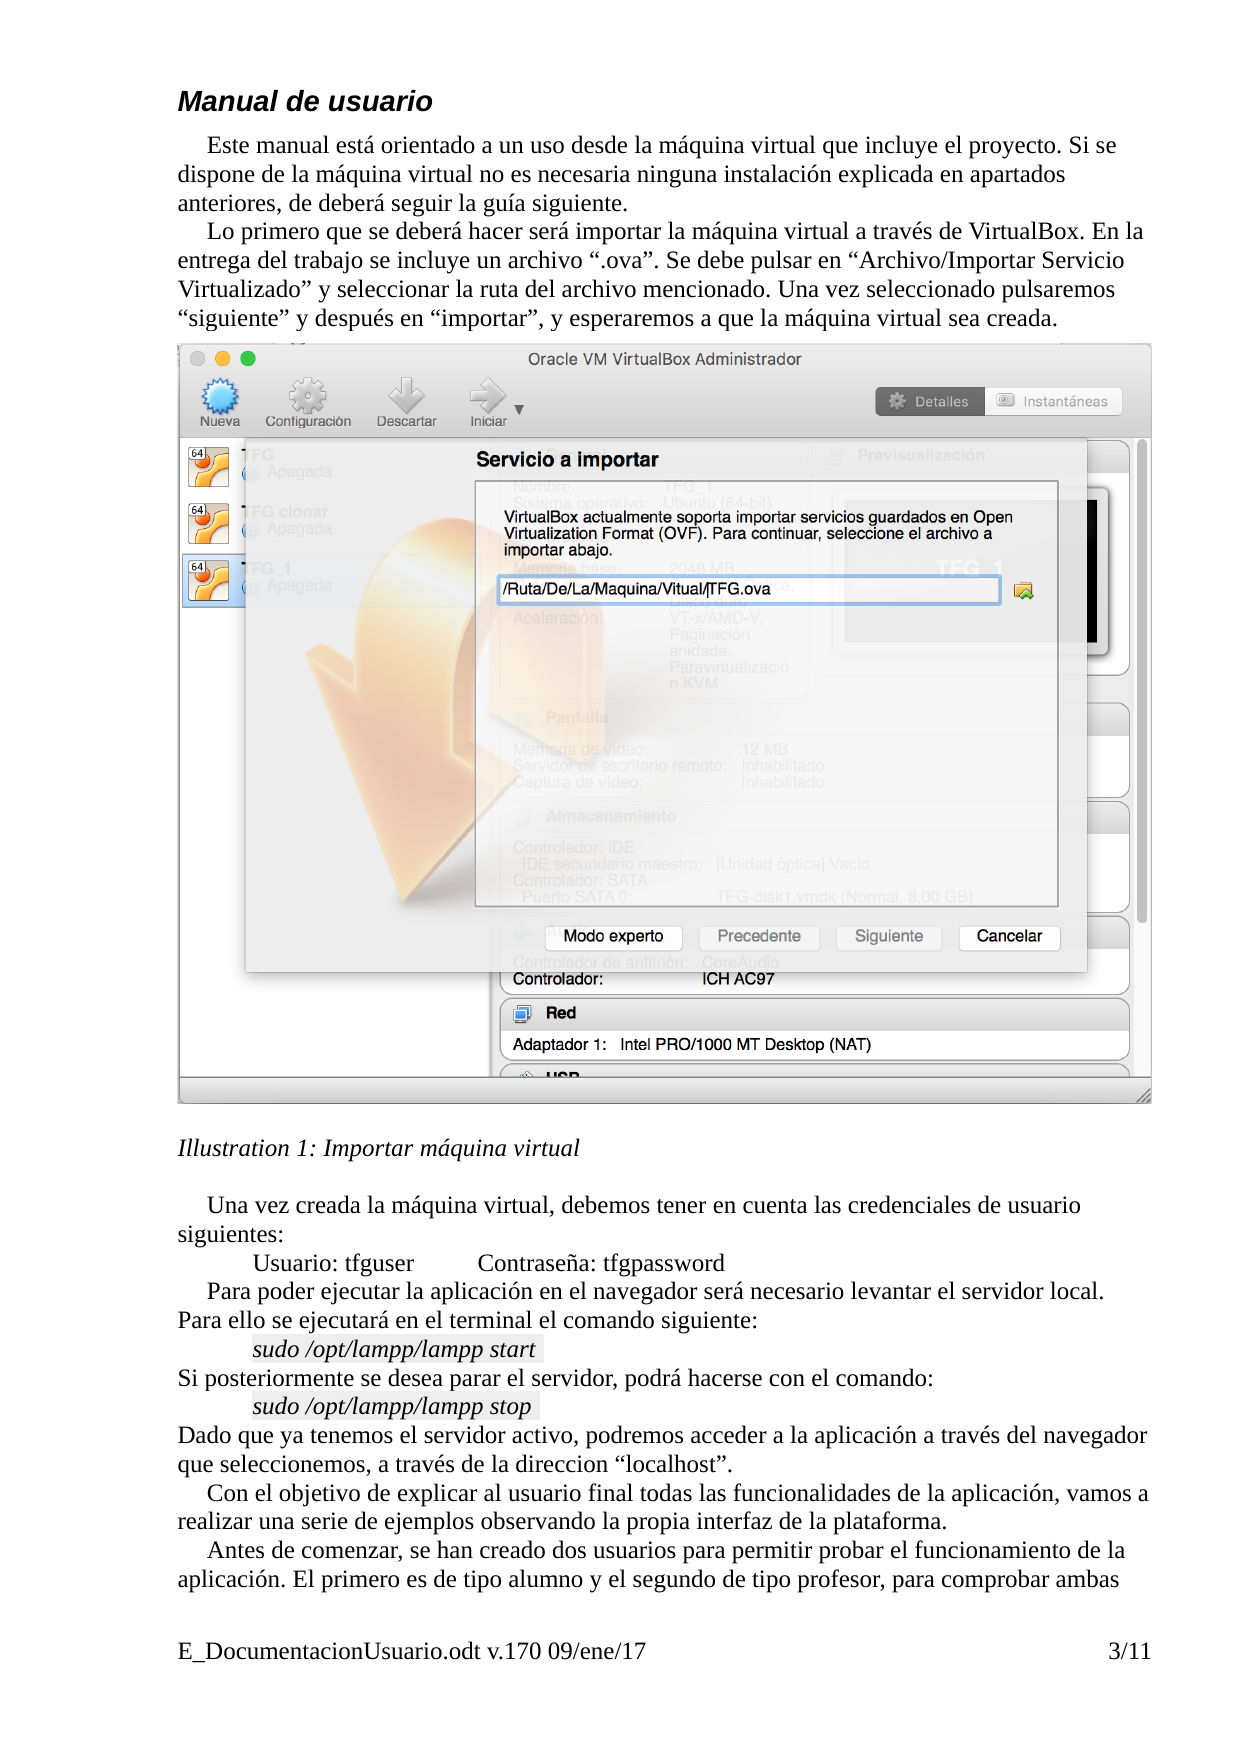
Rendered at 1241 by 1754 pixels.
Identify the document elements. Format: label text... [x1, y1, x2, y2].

picture [177, 343, 1152, 1104]
subtitle Manual de usuario [177, 84, 1152, 118]
text sudo /opt/lampp/lampp stop [177, 1391, 1152, 1420]
text Una vez creada la máquina virtual, debemos tener en cuenta las credenciales de usuario siguientes: [177, 1190, 1152, 1248]
text Dado que ya tenemos el servidor activo, podremos acceder a la aplicación a través del navegador que seleccionemos, a través de la direccion “localhost”. [177, 1420, 1152, 1478]
text Lo primero que se deberá hacer será importar la máquina virtual a través de VirtualBox. En la entrega del trabajo se incluye un archivo “.ova”. Se debe pulsar en “Archivo/Importar Servicio Virtualizado” y seleccionar la ruta del archivo mencionado. Una vez seleccionado pulsaremos “siguiente” y después en “importar”, y esperaremos a que la máquina virtual sea creada. [177, 216, 1152, 331]
text Con el objetivo de explicar al usuario final todas las funcionalidades de la aplicación, vamos a realizar una serie de ejemplos observando la propia interfaz de la plataforma. [177, 1478, 1152, 1535]
text Este manual está orientado a un uso desde la máquina virtual que incluye el proyecto. Si se dispone de la máquina virtual no es necesaria ninguna instalación explicada en apartados anteriores, de deberá seguir la guía siguiente. [177, 130, 1152, 216]
text Usuario: tfguser Contraseña: tfgpassword [177, 1248, 1152, 1276]
text Para poder ejecutar la aplicación en el navegador será necesario levantar el servidor local. Para ello se ejecutará en el terminal el comando siguiente: [177, 1276, 1152, 1334]
text Si posteriormente se desea parar el servidor, podrá hacerse con el comando: [177, 1363, 1152, 1391]
text Illustration 1: Importar máquina virtual [177, 1104, 1152, 1161]
text sudo /opt/lampp/lampp start [177, 1334, 1152, 1363]
text Antes de comenzar, se han creado dos usuarios para permitir probar el funcionamiento de la aplicación. El primero es de tipo alumno y el segundo de tipo profesor, para comprobar ambas [177, 1535, 1152, 1593]
